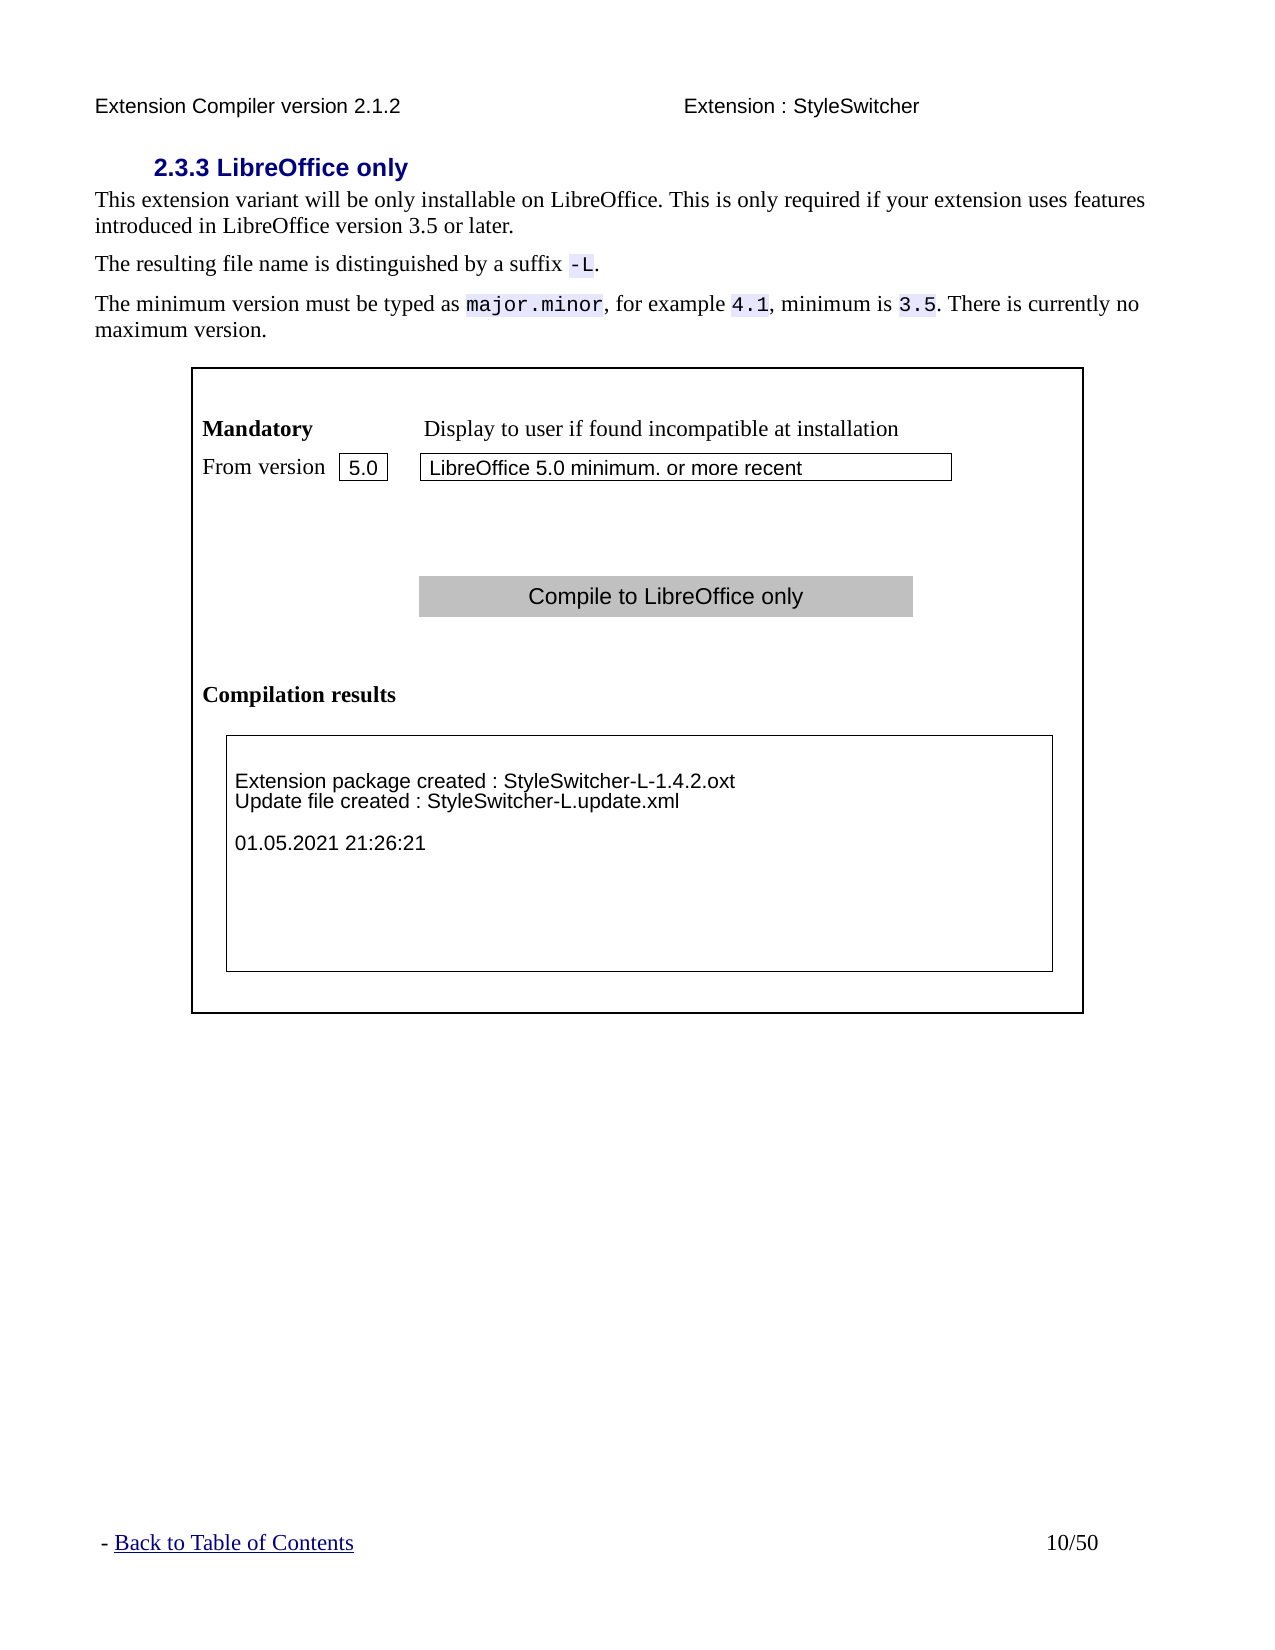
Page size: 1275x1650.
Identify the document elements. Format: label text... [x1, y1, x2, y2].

text [388, 454, 420, 480]
text This extension variant will be only installable on LibreOffice. This is only required if your extension uses features introduced in LibreOffice version 3.5 or later. [94, 187, 1181, 238]
text The minimum version must be typed as major.minor, for example 4.1, minimum is 3.5. There is currently no maximum version. [94, 290, 1181, 343]
text Mandatory Display to user if found incompatible at installation [202, 416, 1073, 442]
text From version [202, 454, 339, 480]
text Compilation results [202, 682, 1073, 708]
text [952, 454, 1073, 480]
subtitle LibreOffice only [153, 153, 1181, 181]
text The resulting file name is distinguished by a suffix -L. [94, 251, 1181, 278]
